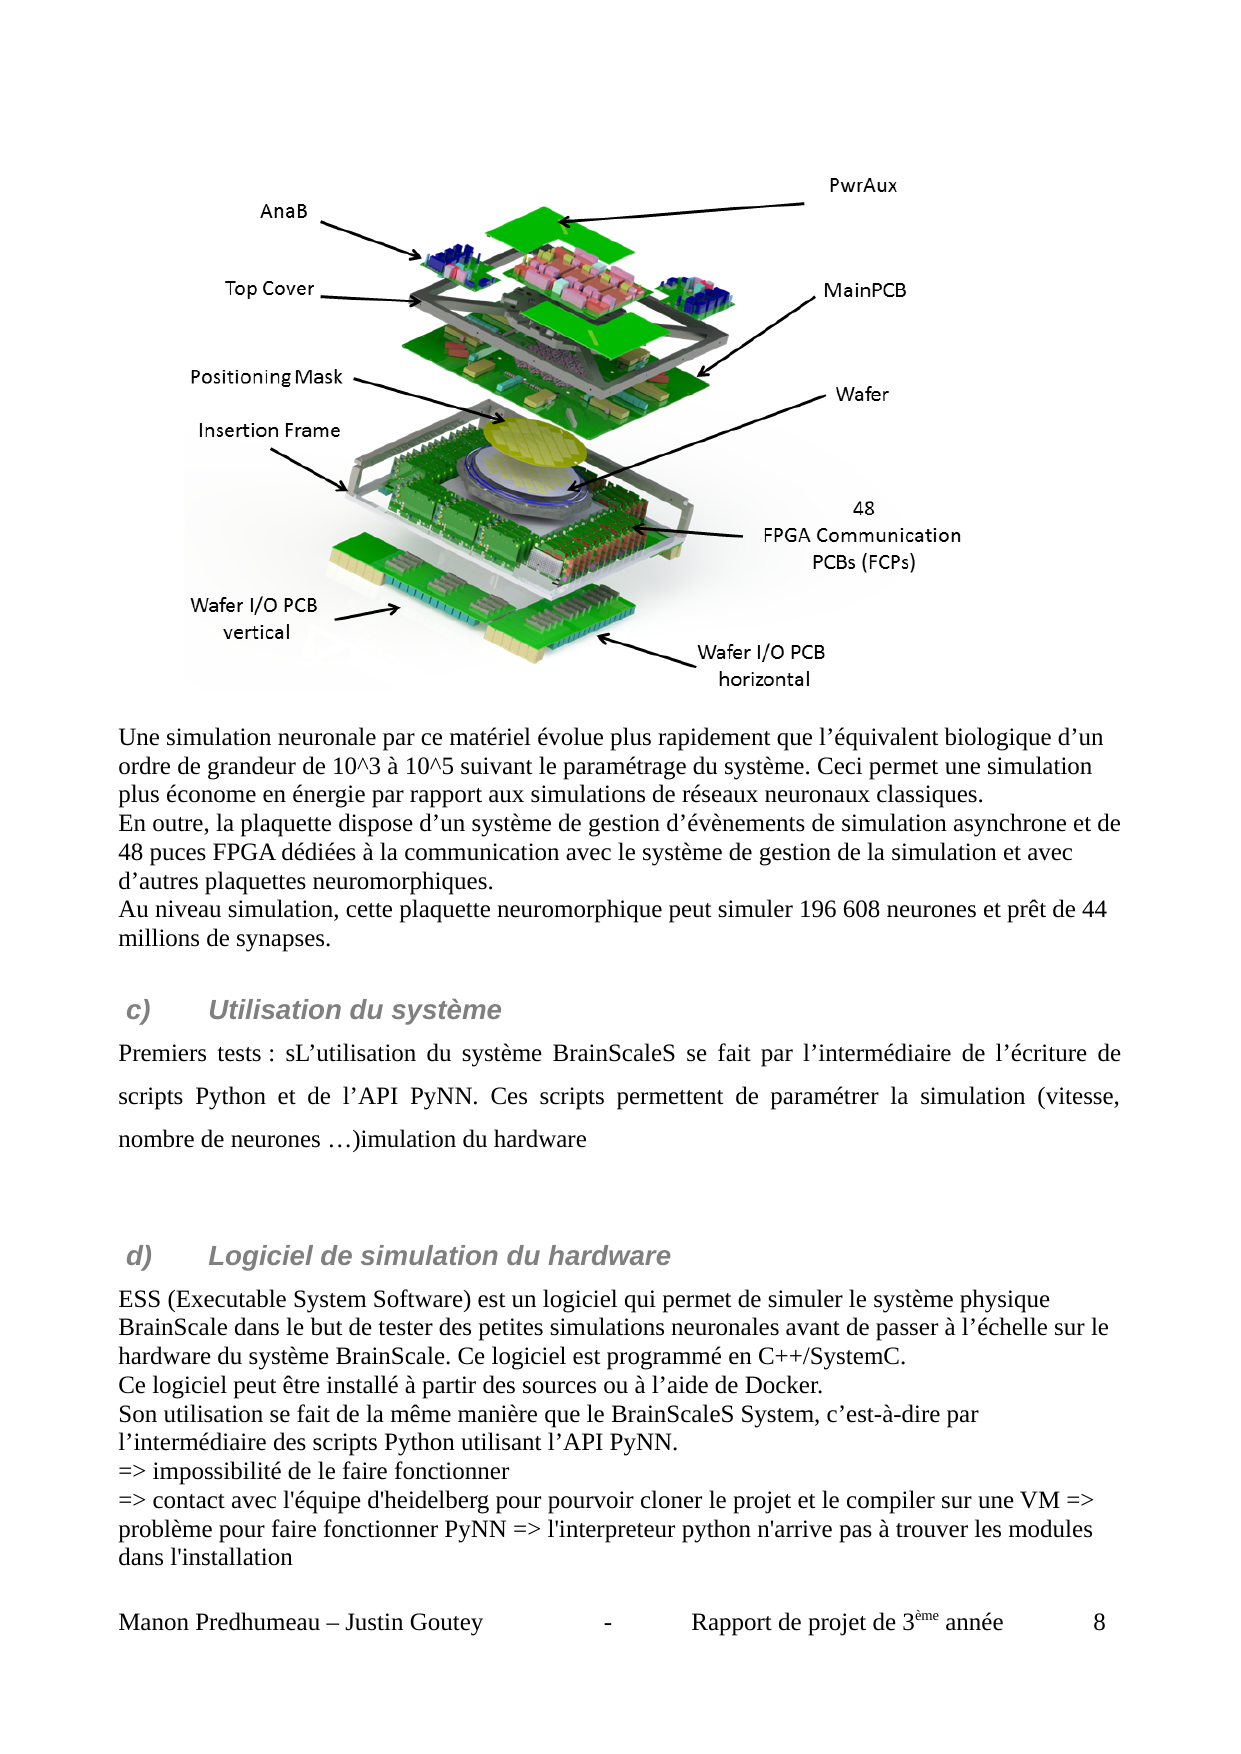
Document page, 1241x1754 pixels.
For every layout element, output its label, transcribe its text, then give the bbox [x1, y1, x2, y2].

text => contact avec l'équipe d'heidelberg pour pourvoir cloner le projet et le compiler sur une VM => problème pour faire fonctionner PyNN => l'interpreteur python n'arrive pas à trouver les modules dans l'installation [118, 1485, 1122, 1571]
text Une simulation neuronale par ce matériel évolue plus rapidement que l’équivalent biologique d’un ordre de grandeur de 10^3 à 10^5 suivant le paramétrage du système. Ceci permet une simulation plus économe en énergie par rapport aux simulations de réseaux neuronaux classiques. [118, 722, 1122, 808]
subtitle Logiciel de simulation du hardware [118, 1239, 1122, 1271]
text ESS (Executable System Software) est un logiciel qui permet de simuler le système physique BrainScale dans le but de tester des petites simulations neuronales avant de passer à l’échelle sur le hardware du système BrainScale. Ce logiciel est programmé en C++/SystemC. [118, 1284, 1122, 1370]
text Son utilisation se fait de la même manière que le BrainScaleS System, c’est-à-dire par l’intermédiaire des scripts Python utilisant l’API PyNN. [118, 1399, 1122, 1456]
text => impossibilité de le faire fonctionner [118, 1456, 1122, 1485]
text En outre, la plaquette dispose d’un système de gestion d’évènements de simulation asynchrone et de 48 puces FPGA dédiées à la communication avec le système de gestion de la simulation et avec d’autres plaquettes neuromorphiques. [118, 808, 1122, 894]
text Premiers tests : sL’utilisation du système BrainScaleS se fait par l’intermédiaire de l’écriture de scripts Python et de l’API PyNN. Ces scripts permettent de paramétrer la simulation (vitesse, nombre de neurones …)imulation du hardware [118, 1038, 1122, 1153]
text Ce logiciel peut être installé à partir des sources ou à l’aide de Docker. [118, 1370, 1122, 1399]
text Au niveau simulation, cette plaquette neuromorphique peut simuler 196 608 neurones et prêt de 44 millions de synapses. [118, 894, 1122, 952]
picture [183, 171, 967, 691]
subtitle Utilisation du système [118, 993, 1122, 1025]
